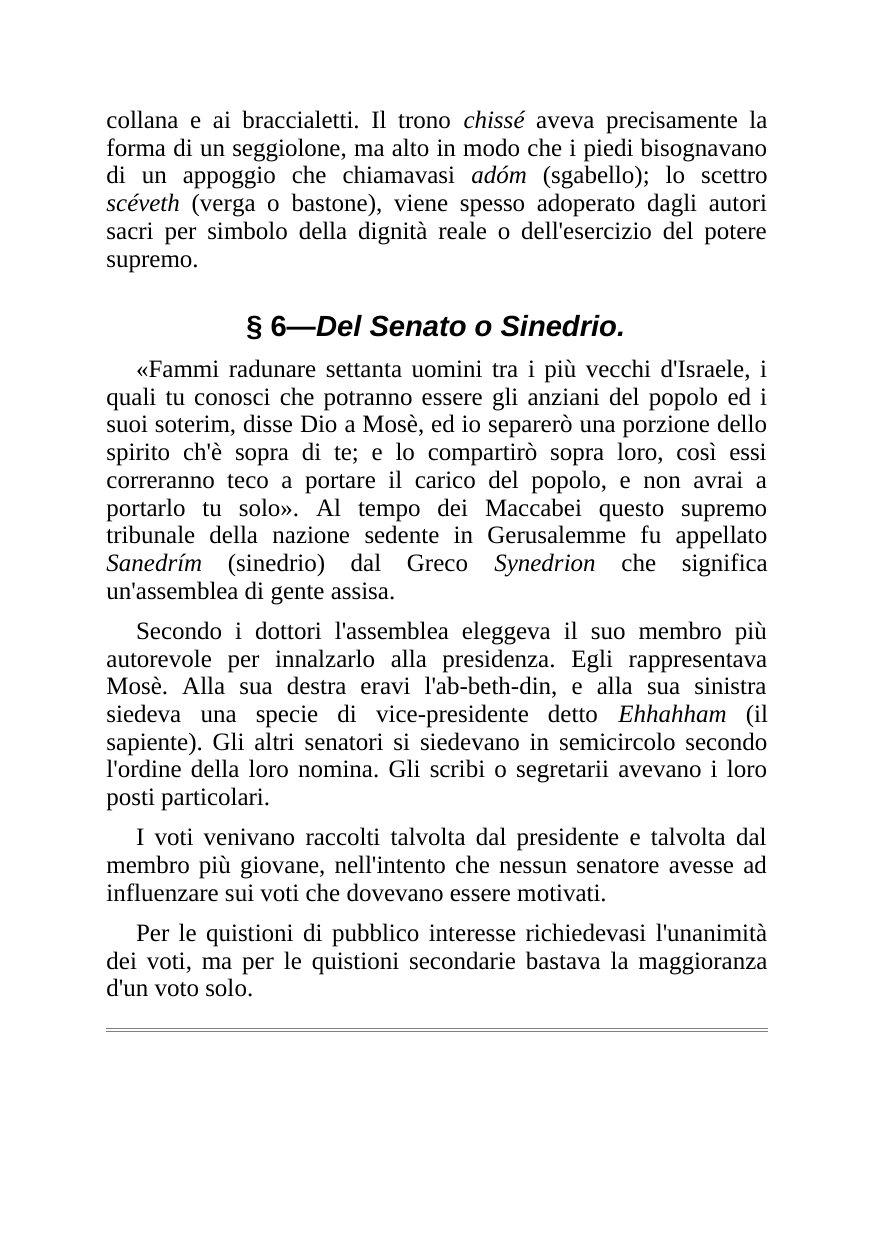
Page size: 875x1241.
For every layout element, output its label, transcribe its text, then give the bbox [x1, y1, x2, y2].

text Per le quistioni di pubblico interesse richiedevasi l'unanimità dei voti, ma per le quistioni secondarie bastava la maggioranza d'un voto solo. [106, 919, 768, 1002]
text collana e ai braccialetti. Il trono chissé aveva precisamente la forma di un seggiolone, ma alto in modo che i piedi bisognavano di un appoggio che chiamavasi adóm (sgabello); lo scettro scéveth (verga o bastone), viene spesso adoperato dagli autori sacri per simbolo della dignità reale o dell'esercizio del potere supremo. [106, 106, 768, 272]
text I voti venivano raccolti talvolta dal presidente e talvolta dal membro più giovane, nell'intento che nessun senatore avesse ad influenzare sui voti che dovevano essere motivati. [106, 823, 768, 907]
text Secondo i dottori l'assemblea eleggeva il suo membro più autorevole per innalzarlo alla presidenza. Egli rappresentava Mosè. Alla sua destra eravi l'ab-beth-din, e alla sua sinistra siedeva una specie di vice-presidente detto Ehhahham (il sapiente). Gli altri senatori si siedevano in semicircolo secondo l'ordine della loro nomina. Gli scribi o segretarii avevano i loro posti particolari. [106, 617, 768, 811]
text «Fammi radunare settanta uomini tra i più vecchi d'Israele, i quali tu conosci che potranno essere gli anziani del popolo ed i suoi soterim, disse Dio a Mosè, ed io separerò una porzione dello spirito ch'è sopra di te; e lo compartirò sopra loro, così essi correranno teco a portare il carico del popolo, e non avrai a portarlo tu solo». Al tempo dei Maccabei questo supremo tribunale della nazione sedente in Gerusalemme fu appellato Sanedrím (sinedrio) dal Greco Synedrion che significa un'assemblea di gente assisa. [106, 355, 768, 604]
subtitle § 6—Del Senato o Sinedrio. [106, 310, 768, 343]
